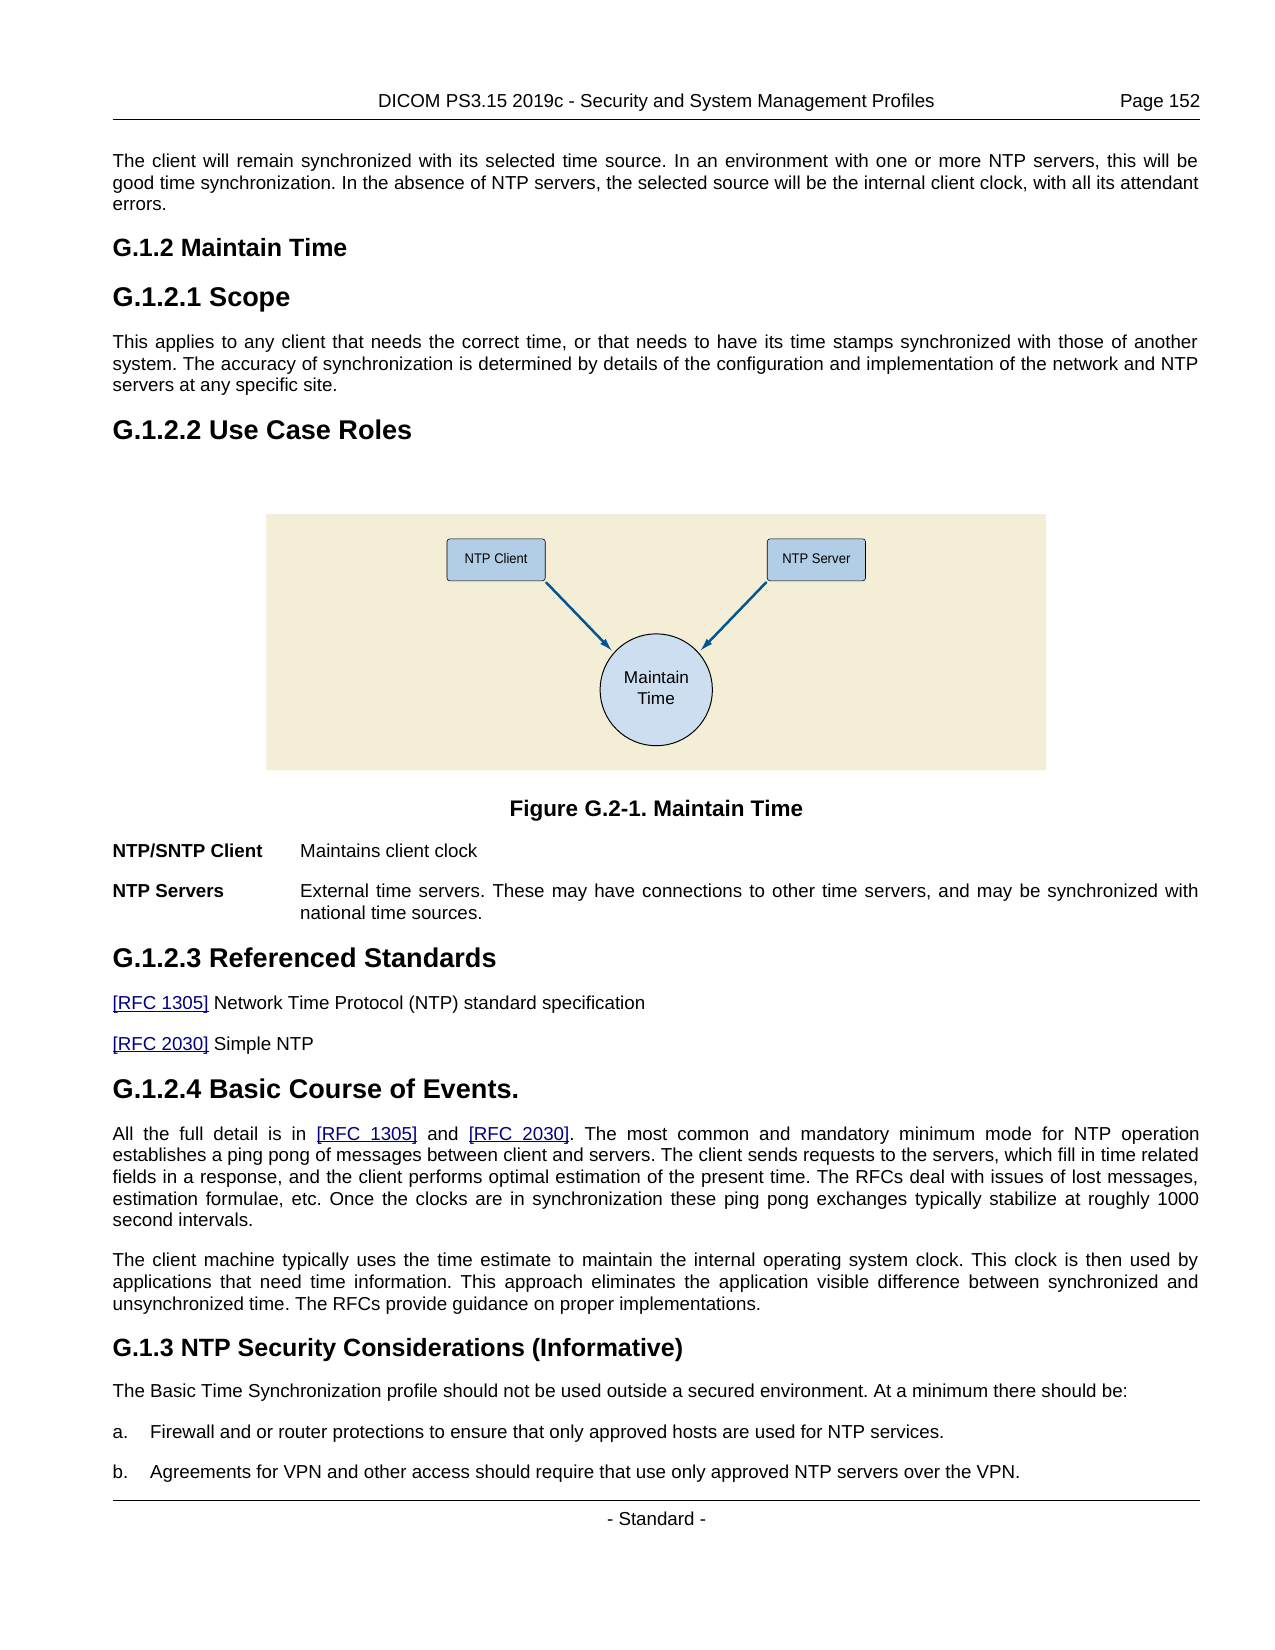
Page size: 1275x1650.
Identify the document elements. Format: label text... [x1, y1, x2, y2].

text a. Firewall and or router protections to ensure that only approved hosts are used for NTP services. [112, 1420, 1200, 1442]
text The client machine typically uses the time estimate to maintain the internal operating system clock. This clock is then used by applications that need time information. This approach eliminates the application visible difference between synchronized and unsynchronized time. The RFCs provide guidance on proper implementations. [112, 1249, 1200, 1314]
text b. Agreements for VPN and other access should require that use only approved NTP servers over the VPN. [112, 1461, 1200, 1482]
text Figure G.2-1. Maintain Time [112, 795, 1200, 821]
text G.1.3 NTP Security Considerations (Informative) [112, 1333, 1200, 1361]
text NTP Servers External time servers. These may have connections to other time servers, and may be synchronized with national time sources. [112, 880, 1200, 923]
text NTP/SNTP Client Maintains client clock [112, 840, 1200, 861]
text All the full detail is in [RFC 1305] and [RFC 2030]. The most common and mandatory minimum mode for NTP operation establishes a ping pong of messages between client and servers. The client sends requests to the servers, which fill in time related fields in a response, and the client performs optimal estimation of the present time. The RFCs deal with issues of lost messages, estimation formulae, etc. Once the clocks are in synchronization these ping pong exchanges typically stabilize at roughly 1000 second intervals. [112, 1123, 1200, 1230]
text G.1.2.1 Scope [112, 281, 1200, 312]
text G.1.2.3 Referenced Standards [112, 942, 1200, 973]
text This applies to any client that needs the correct time, or that needs to have its time stamps synchronized with those of another system. The accuracy of synchronization is determined by details of the configuration and implementation of the network and NTP servers at any specific site. [112, 331, 1200, 396]
text G.1.2.2 Use Case Roles [112, 414, 1200, 446]
text [RFC 2030] Simple NTP [112, 1032, 1200, 1054]
text The client will remain synchronized with its selected time source. In an environment with one or more NTP servers, this will be good time synchronization. In the absence of NTP servers, the selected source will be the internal client clock, with all its attendant errors. [112, 150, 1200, 215]
text G.1.2 Maintain Time [112, 233, 1200, 262]
text G.1.2.4 Basic Course of Events. [112, 1073, 1200, 1104]
text [RFC 1305] Network Time Protocol (NTP) standard specification [112, 992, 1200, 1013]
text The Basic Time Synchronization profile should not be used outside a secured environment. At a minimum there should be: [112, 1380, 1200, 1402]
